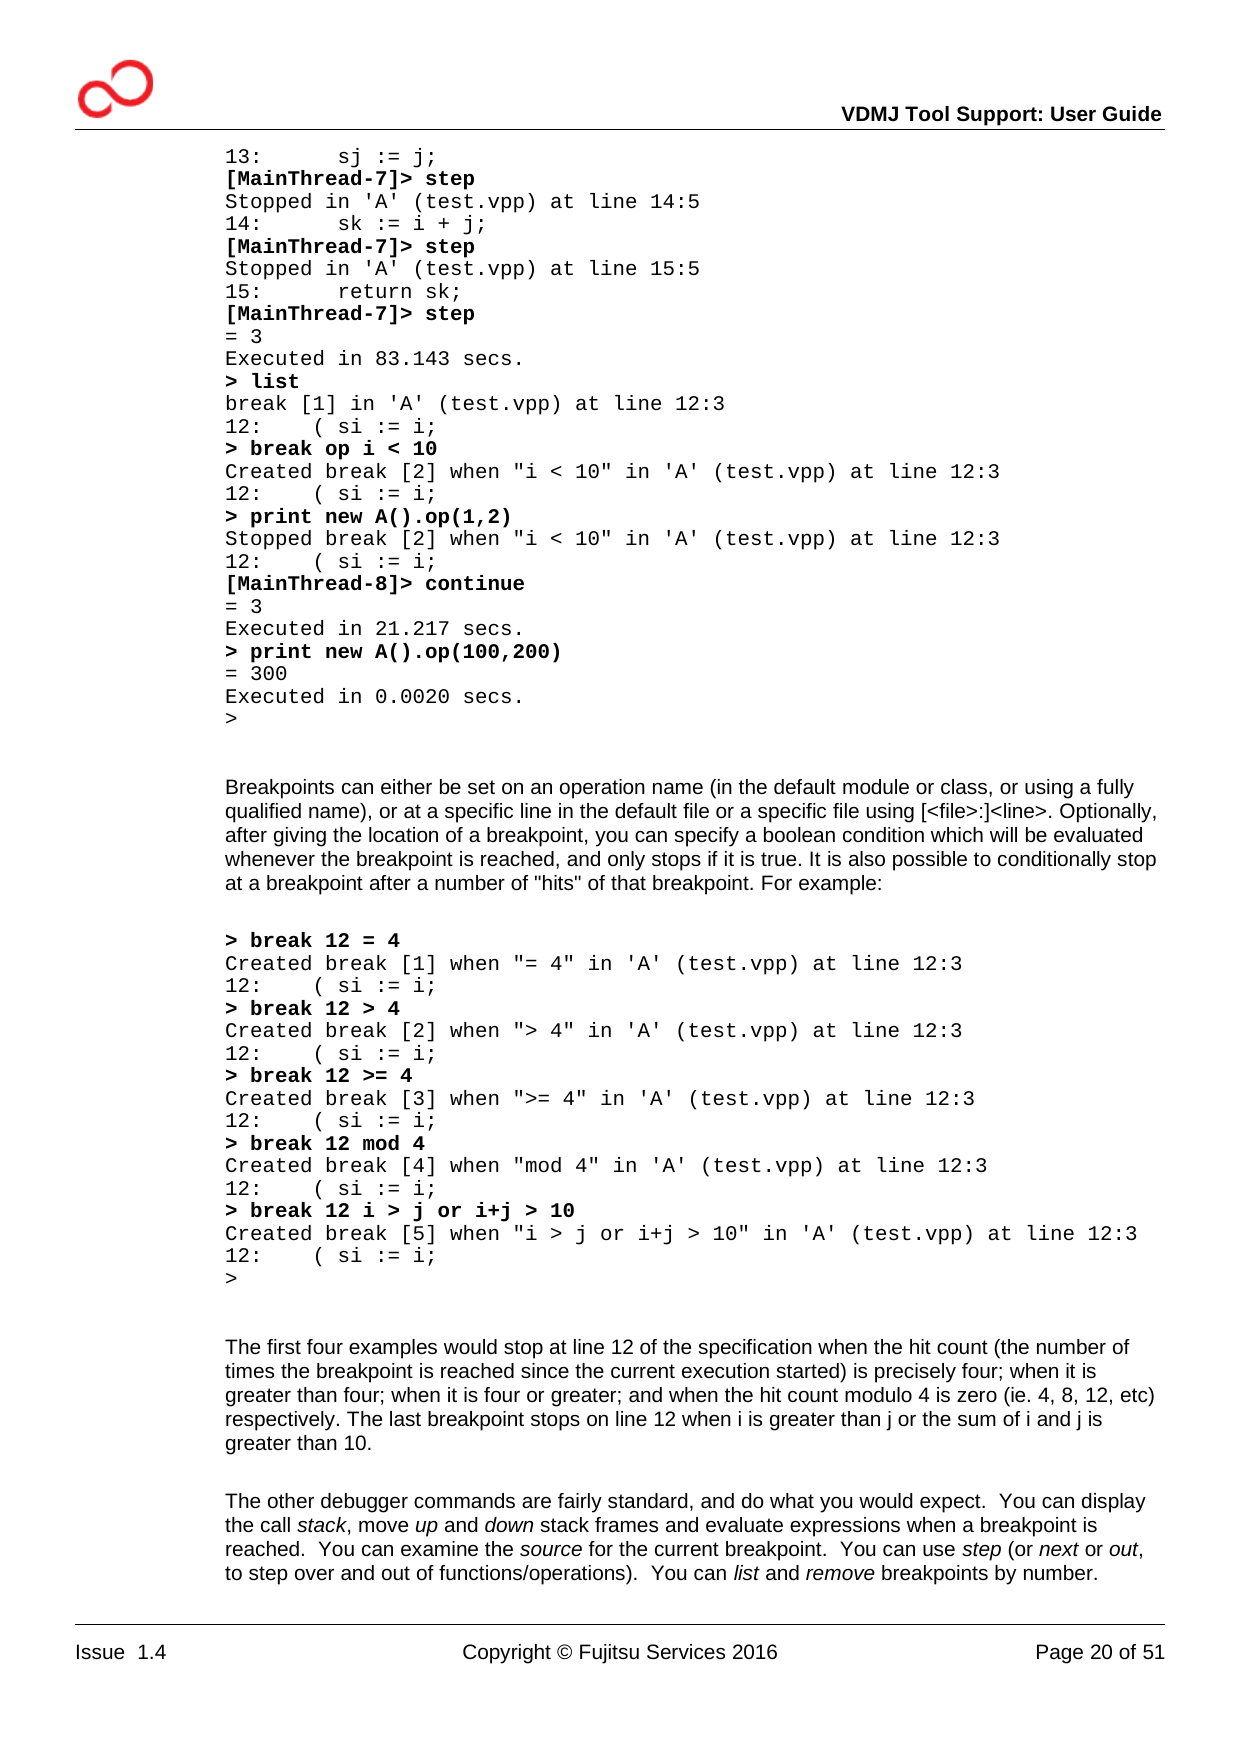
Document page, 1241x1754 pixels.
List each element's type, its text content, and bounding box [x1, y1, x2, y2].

text Breakpoints can either be set on an operation name (in the default module or class, or using a fully qualified name), or at a specific line in the default file or a specific file using [<file>:]<line>. Optionally, after giving the location of a breakpoint, you can specify a boolean condition which will be evaluated whenever the breakpoint is reached, and only stops if it is true. It is also possible to conditionally stop at a breakpoint after a number of "hits" of that breakpoint. For example: [225, 775, 1165, 895]
text > [225, 1267, 1165, 1290]
text Executed in 0.0020 secs. [225, 685, 1165, 708]
text Created break [2] when "i < 10" in 'A' (test.vpp) at line 12:3 [225, 460, 1165, 483]
text The first four examples would stop at line 12 of the specification when the hit count (the number of times the breakpoint is reached since the current execution started) is precisely four; when it is greater than four; when it is four or greater; and when the hit count modulo 4 is zero (ie. 4, 8, 12, etc) respectively. The last breakpoint stops on line 12 when i is greater than j or the sum of i and j is greater than 10. [225, 1335, 1165, 1455]
text Stopped in 'A' (test.vpp) at line 15:5 [225, 258, 1165, 280]
picture [78, 52, 153, 128]
text = 3 [225, 325, 1165, 348]
text 12: ( si := i; [225, 1110, 1165, 1132]
text > break 12 >= 4 [225, 1065, 1165, 1087]
text 12: ( si := i; [225, 415, 1165, 438]
text The other debugger commands are fairly standard, and do what you would expect. You can display the call stack, move up and down stack frames and evaluate expressions when a breakpoint is reached. You can examine the source for the current breakpoint. You can use step (or next or out, to step over and out of functions/operations). You can list and remove breakpoints by number. [225, 1490, 1165, 1586]
text Stopped break [2] when "i < 10" in 'A' (test.vpp) at line 12:3 [225, 528, 1165, 550]
text Stopped in 'A' (test.vpp) at line 14:5 [225, 190, 1165, 213]
text 12: ( si := i; [225, 550, 1165, 573]
text [MainThread-7]> step [225, 235, 1165, 258]
text Executed in 83.143 secs. [225, 348, 1165, 370]
text [MainThread-8]> continue [225, 573, 1165, 595]
text 14: sk := i + j; [225, 213, 1165, 235]
text 12: ( si := i; [225, 1042, 1165, 1065]
text Created break [3] when ">= 4" in 'A' (test.vpp) at line 12:3 [225, 1087, 1165, 1110]
text > break op i < 10 [225, 438, 1165, 460]
text > break 12 mod 4 [225, 1132, 1165, 1155]
text 12: ( si := i; [225, 1245, 1165, 1267]
text > print new A().op(1,2) [225, 505, 1165, 528]
text 15: return sk; [225, 280, 1165, 303]
text > print new A().op(100,200) [225, 640, 1165, 663]
text > list [225, 370, 1165, 393]
text Created break [4] when "mod 4" in 'A' (test.vpp) at line 12:3 [225, 1155, 1165, 1177]
text > break 12 > 4 [225, 997, 1165, 1020]
text 12: ( si := i; [225, 1177, 1165, 1200]
text Created break [5] when "i > j or i+j > 10" in 'A' (test.vpp) at line 12:3 [225, 1222, 1165, 1245]
text > [225, 708, 1165, 730]
text = 300 [225, 663, 1165, 685]
text [MainThread-7]> step [225, 303, 1165, 325]
text break [1] in 'A' (test.vpp) at line 12:3 [225, 393, 1165, 415]
text > break 12 i > j or i+j > 10 [225, 1200, 1165, 1222]
text Executed in 21.217 secs. [225, 618, 1165, 640]
text 12: ( si := i; [225, 975, 1165, 997]
text [MainThread-7]> step [225, 168, 1165, 190]
text 12: ( si := i; [225, 483, 1165, 505]
text 13: sj := j; [225, 145, 1165, 168]
text Created break [2] when "> 4" in 'A' (test.vpp) at line 12:3 [225, 1020, 1165, 1042]
text Created break [1] when "= 4" in 'A' (test.vpp) at line 12:3 [225, 952, 1165, 975]
text = 3 [225, 595, 1165, 618]
text > break 12 = 4 [225, 930, 1165, 952]
